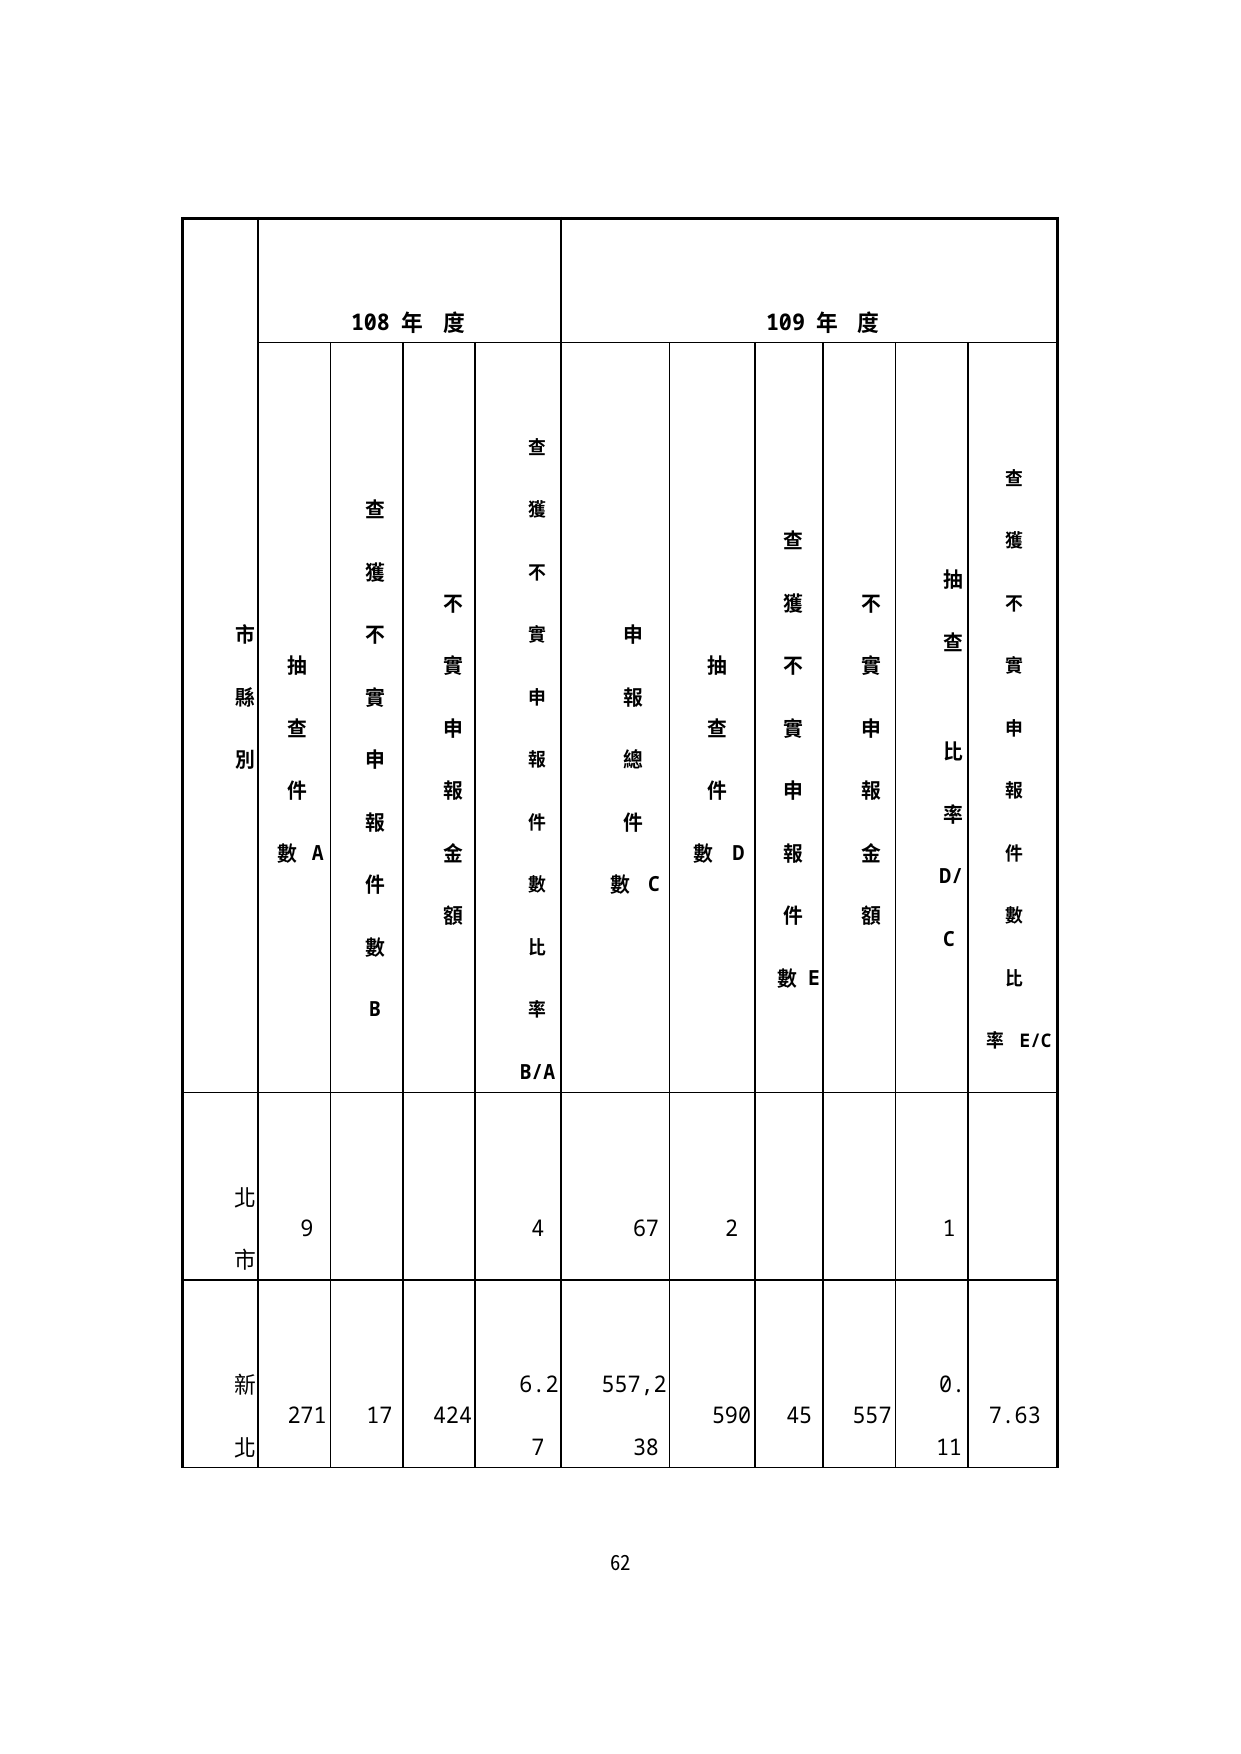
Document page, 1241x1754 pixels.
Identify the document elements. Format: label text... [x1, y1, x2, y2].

table_cell 北市 [184, 1093, 257, 1279]
table_cell 查獲不實申報件數比率E/C [969, 343, 1056, 1092]
table_cell 9 [259, 1093, 330, 1279]
table_cell 45 [756, 1281, 822, 1467]
table_cell 6.27 [476, 1281, 560, 1467]
table_cell 424 [404, 1281, 474, 1467]
table_cell [404, 1093, 474, 1279]
table_cell 不實申報金額 [824, 343, 895, 1092]
table_cell 2 [670, 1093, 754, 1279]
table_cell 抽查件數A [259, 343, 330, 1092]
table_cell 抽查件數D [670, 343, 754, 1092]
table_cell [969, 1093, 1056, 1279]
table_cell 271 [259, 1281, 330, 1467]
table_cell 7.63 [969, 1281, 1056, 1467]
table_cell 查獲不實申報件數B [331, 343, 402, 1092]
table_header 109年度 [562, 220, 1056, 342]
table_cell 不實申報金額 [404, 343, 474, 1092]
table_cell 查獲不實申報件數比率B/A [476, 343, 560, 1092]
table_cell 557,238 [562, 1281, 669, 1467]
table_cell [331, 1093, 402, 1279]
table_cell 1 [896, 1093, 967, 1279]
table_header 市縣別 [184, 220, 257, 1092]
table_cell [756, 1093, 822, 1279]
table_cell 17 [331, 1281, 402, 1467]
table_cell 0.11 [896, 1281, 967, 1467]
table_cell 申報總件數C [562, 343, 669, 1092]
table_cell 590 [670, 1281, 754, 1467]
table_cell 4 [476, 1093, 560, 1279]
table_cell 新北 [184, 1281, 257, 1467]
table_cell 查獲不實申報件數E [756, 343, 822, 1092]
table_cell 67 [562, 1093, 669, 1279]
table_header 108年度 [259, 220, 560, 342]
table_cell [824, 1093, 895, 1279]
table_cell 557 [824, 1281, 895, 1467]
table_cell 抽查 比率D/C [896, 343, 967, 1092]
